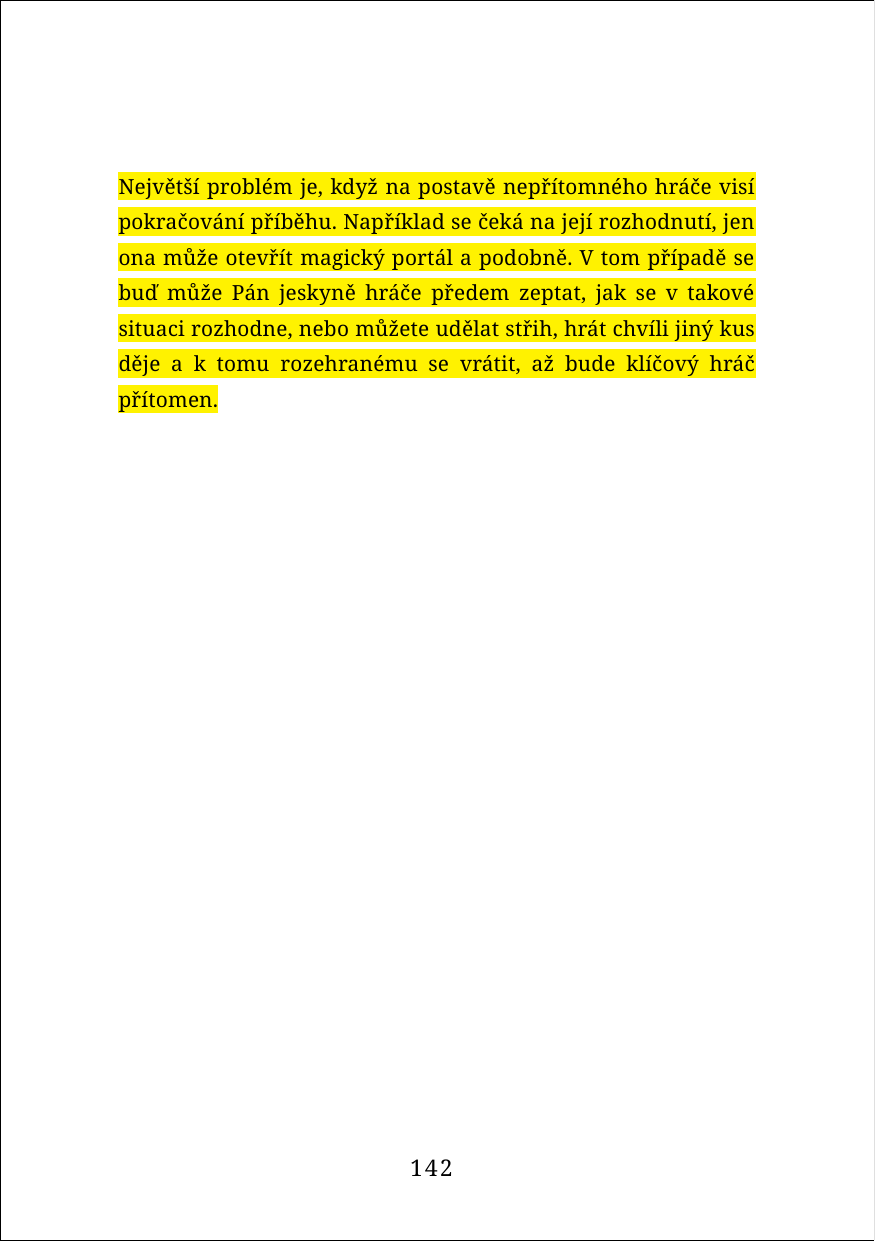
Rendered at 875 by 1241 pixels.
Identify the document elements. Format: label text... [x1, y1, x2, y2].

text Největší problém je, když na postavě nepřítomného hráče visí pokračování příběhu. Například se čeká na její rozhodnutí, jen ona může otevřít magický portál a podobně. V tom případě se buď může Pán jeskyně hráče předem zeptat, jak se v takové situaci rozhodne, nebo můžete udělat střih, hrát chvíli jiný kus děje a k tomu rozehranému se vrátit, až bude klíčový hráč přítomen. [118, 172, 756, 413]
